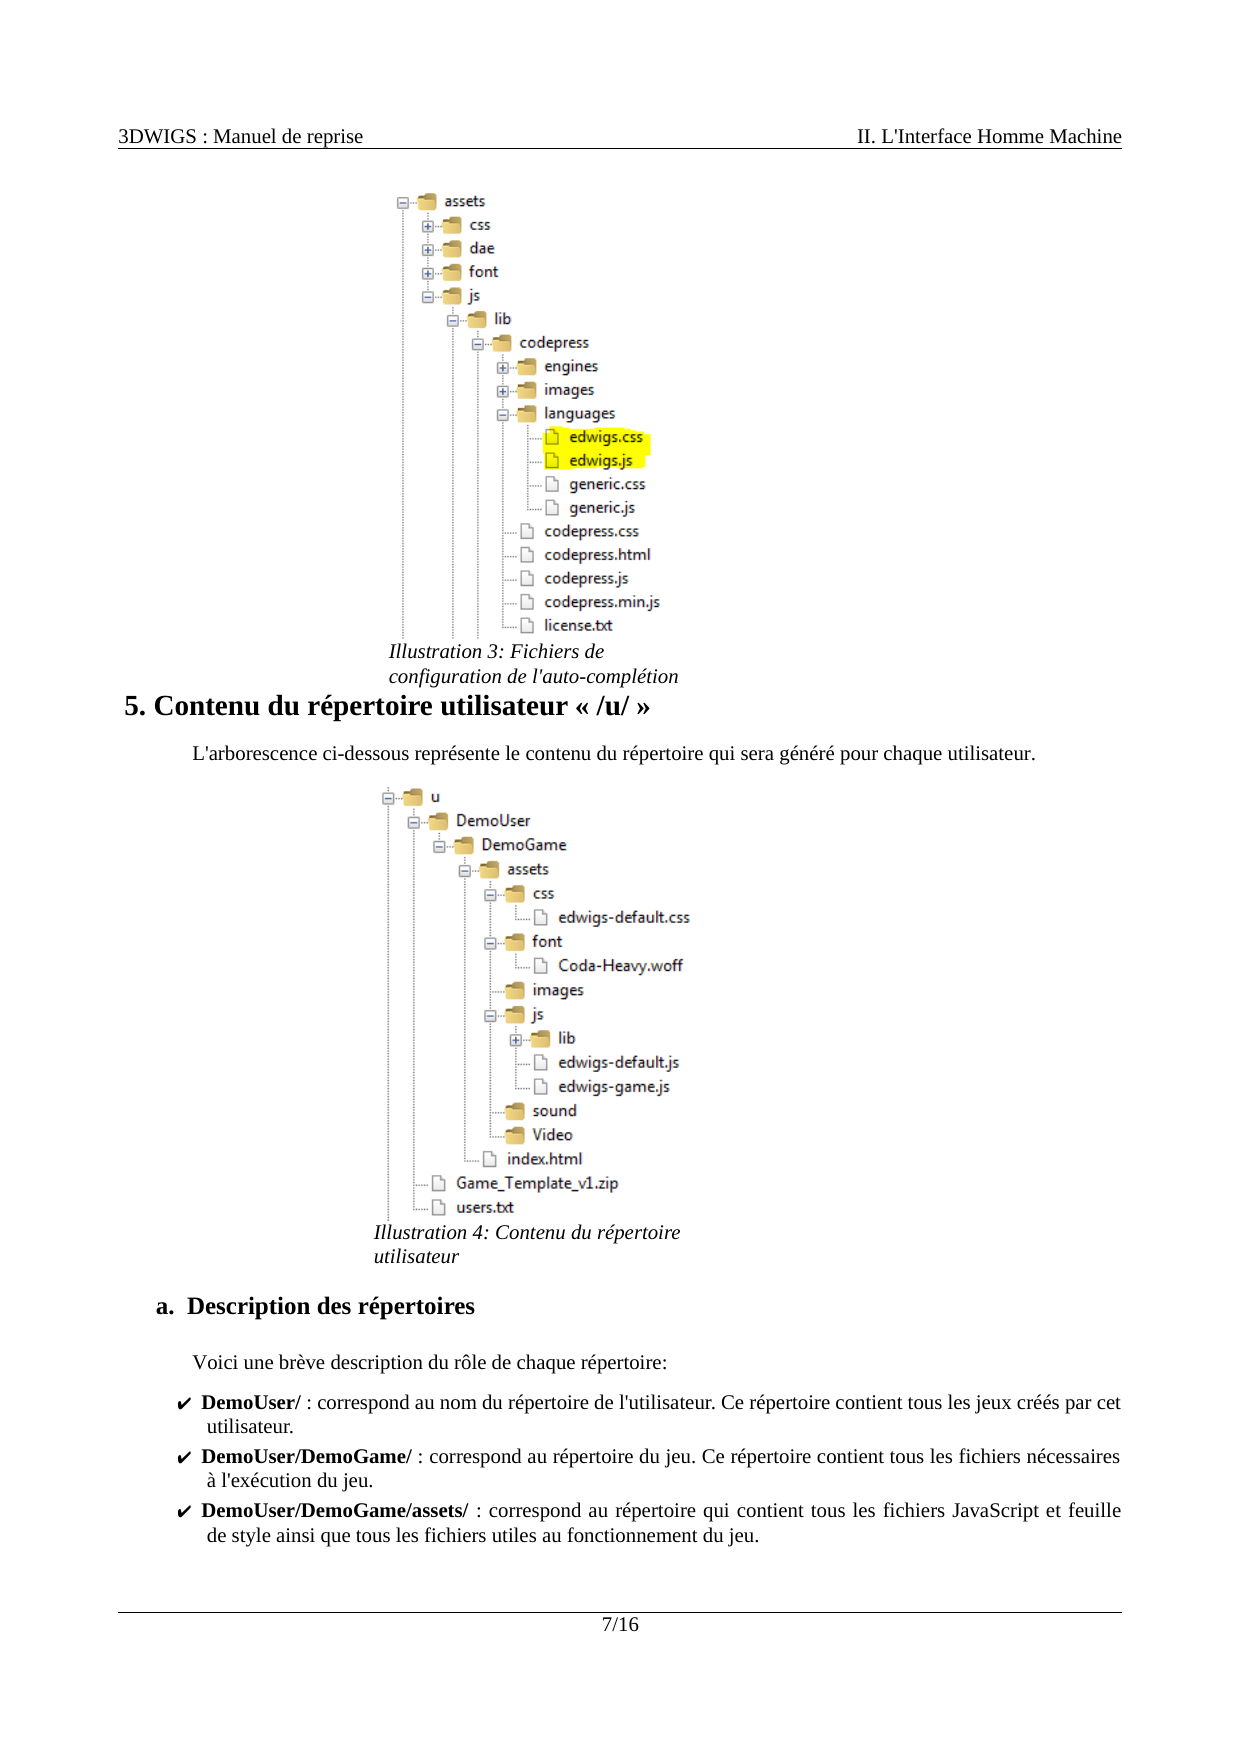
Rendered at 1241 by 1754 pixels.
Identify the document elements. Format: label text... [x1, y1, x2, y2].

list DemoUser/DemoGame/assets/ : correspond au répertoire qui contient tous les fichiers JavaScript et feuille de style ainsi que tous les fichiers utiles au fonctionnement du jeu. [177, 1498, 1122, 1547]
list DemoUser/ : correspond au nom du répertoire de l'utilisateur. Ce répertoire contient tous les jeux créés par cet utilisateur. [177, 1390, 1122, 1438]
text [388, 178, 692, 190]
text L'arborescence ci-dessous représente le contenu du répertoire qui sera généré pour chaque utilisateur. [118, 734, 1122, 765]
text Illustration 3: Fichiers de configuration de l'auto-complétion [388, 190, 692, 688]
picture [388, 192, 680, 640]
text Voici une brève description du rôle de chaque répertoire: [118, 1343, 1122, 1374]
list DemoUser/DemoGame/ : correspond au répertoire du jeu. Ce répertoire contient tous les fichiers nécessaires à l'exécution du jeu. [177, 1444, 1122, 1492]
subtitle Description des répertoires [118, 1221, 1122, 1320]
subtitle Contenu du répertoire utilisateur « /u/ » [124, 178, 1122, 721]
picture [373, 786, 702, 1221]
text Illustration 4: Contenu du répertoire utilisateur [373, 1221, 712, 1268]
